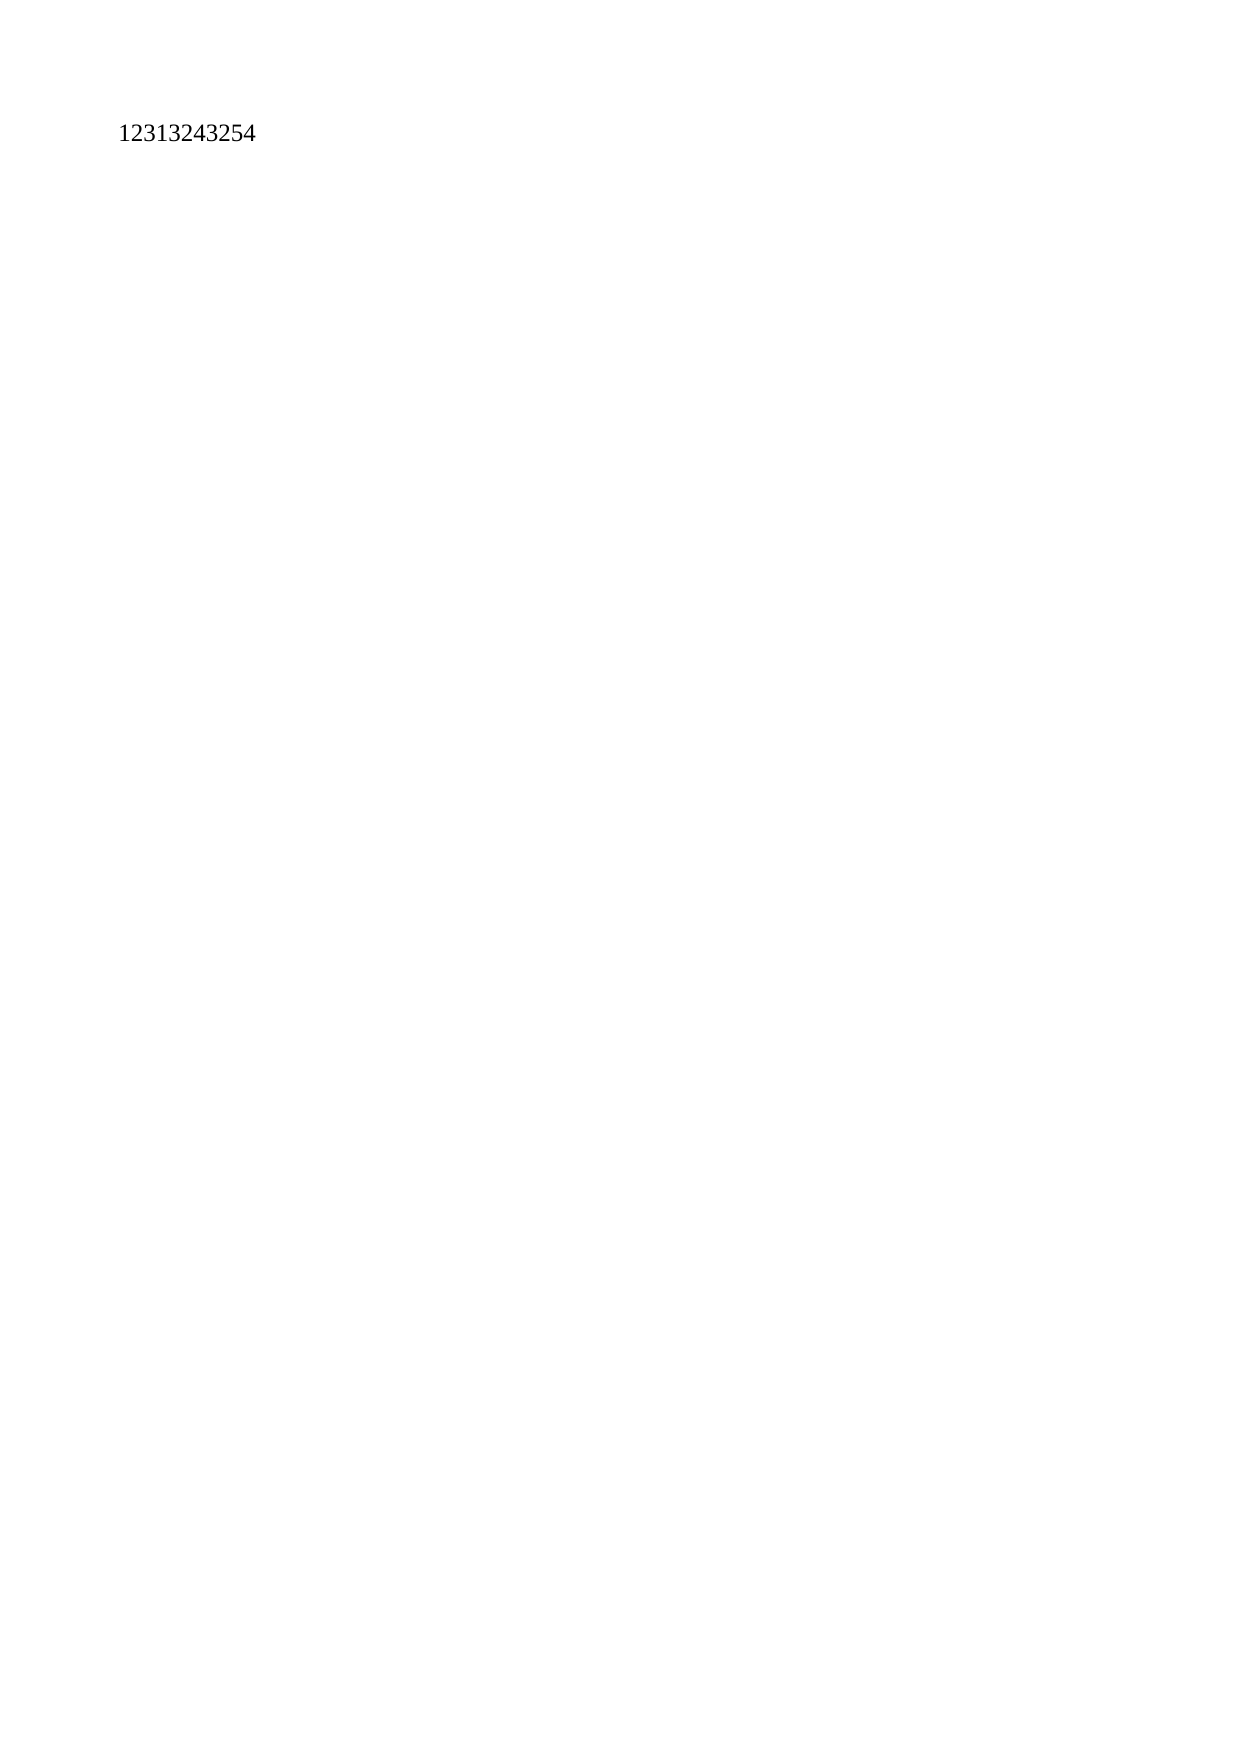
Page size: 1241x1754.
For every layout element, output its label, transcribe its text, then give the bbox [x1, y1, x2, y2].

text 12313243254 [118, 118, 1122, 147]
